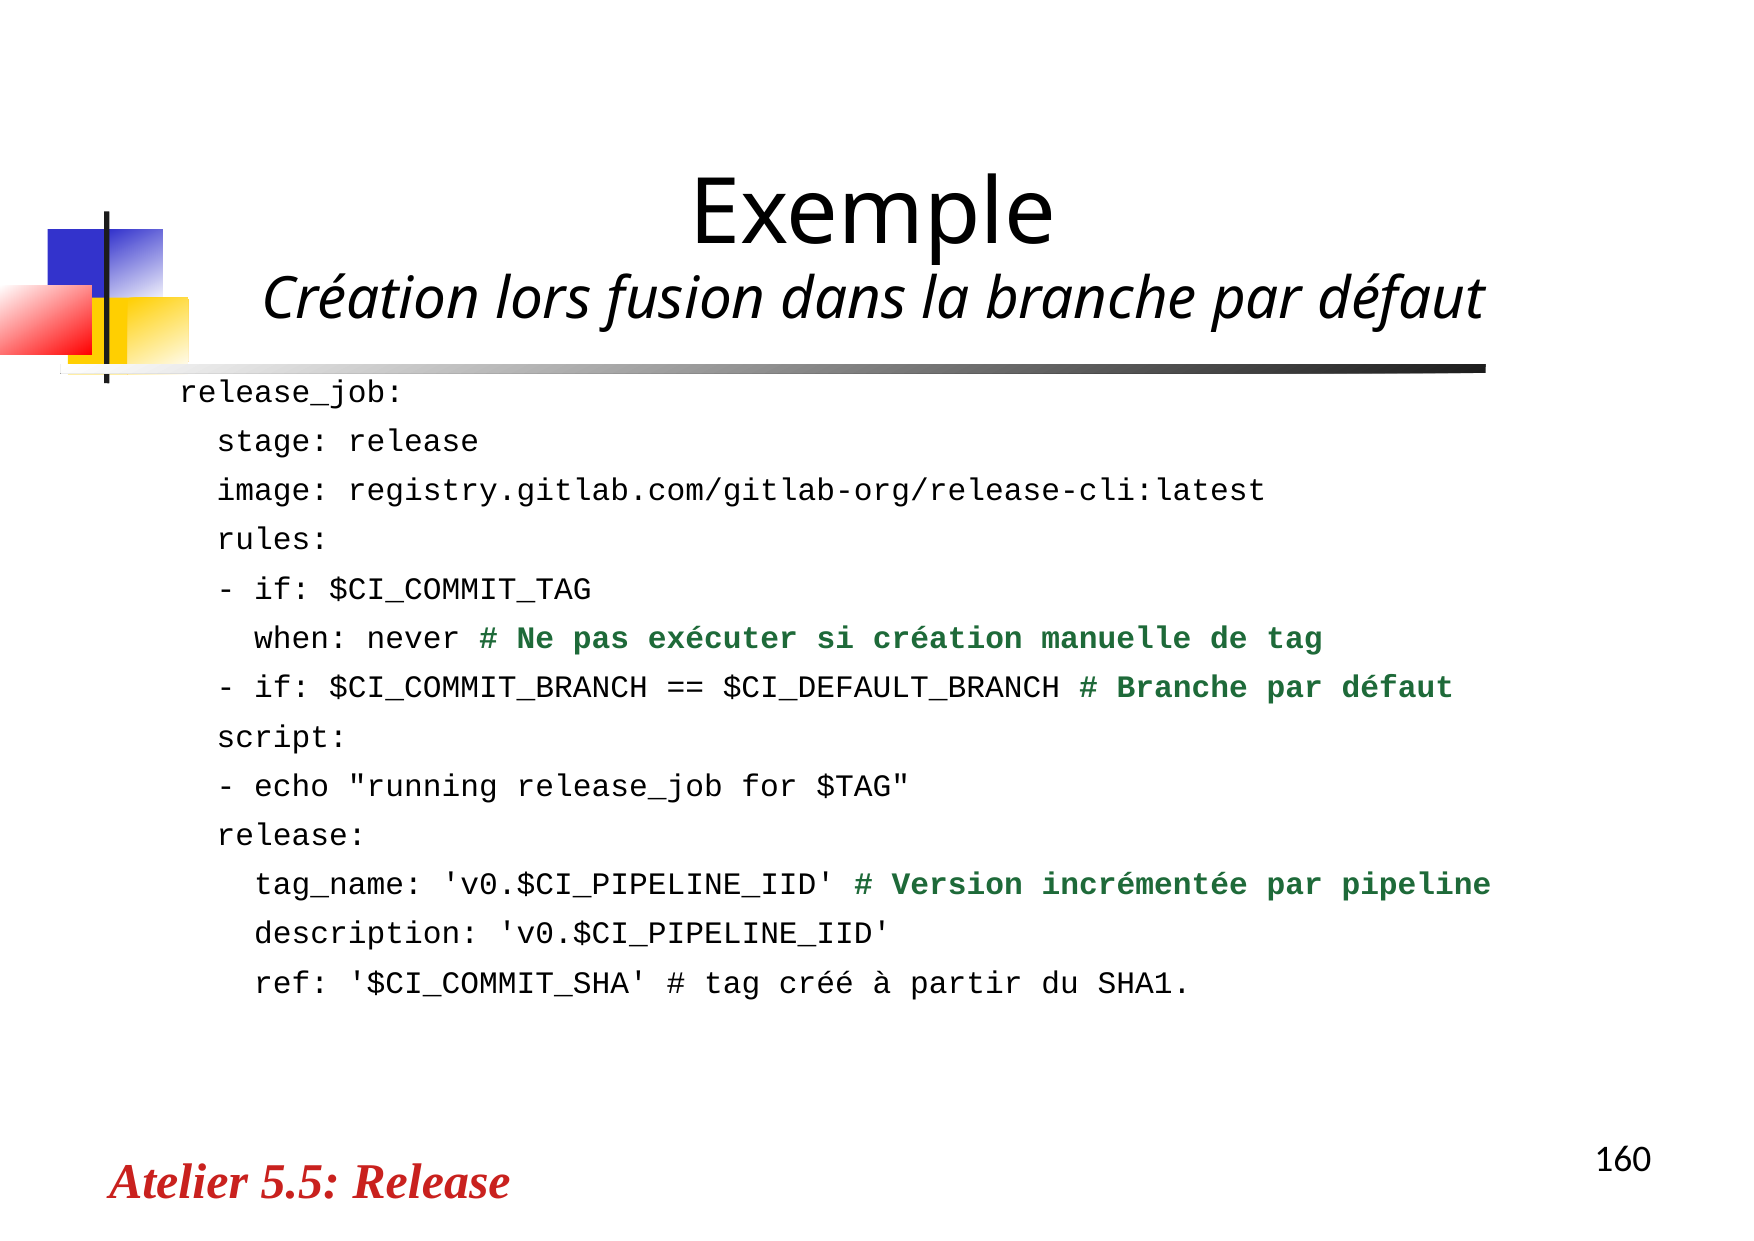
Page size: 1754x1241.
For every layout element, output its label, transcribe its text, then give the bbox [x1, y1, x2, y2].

list release_job: stage: release image: registry.gitlab.com/gitlab-org/release-cli:latest rules: - if: $CI_COMMIT_TAG when: never # Ne pas exécuter si création manuelle de tag - if: $CI_COMMIT_BRANCH == $CI_DEFAULT_BRANCH # Branche par défaut script: - echo "running release_job for $TAG" release: tag_name: 'v0.$CI_PIPELINE_IID' # Version incrémentée par pipeline description: 'v0.$CI_PIPELINE_IID' ref: '$CI_COMMIT_SHA' # tag créé à partir du SHA1. [179, 371, 1567, 1091]
title Exemple Création lors fusion dans la branche par défaut [179, 139, 1567, 351]
text_box Atelier 5.5: Release [94, 1145, 526, 1218]
